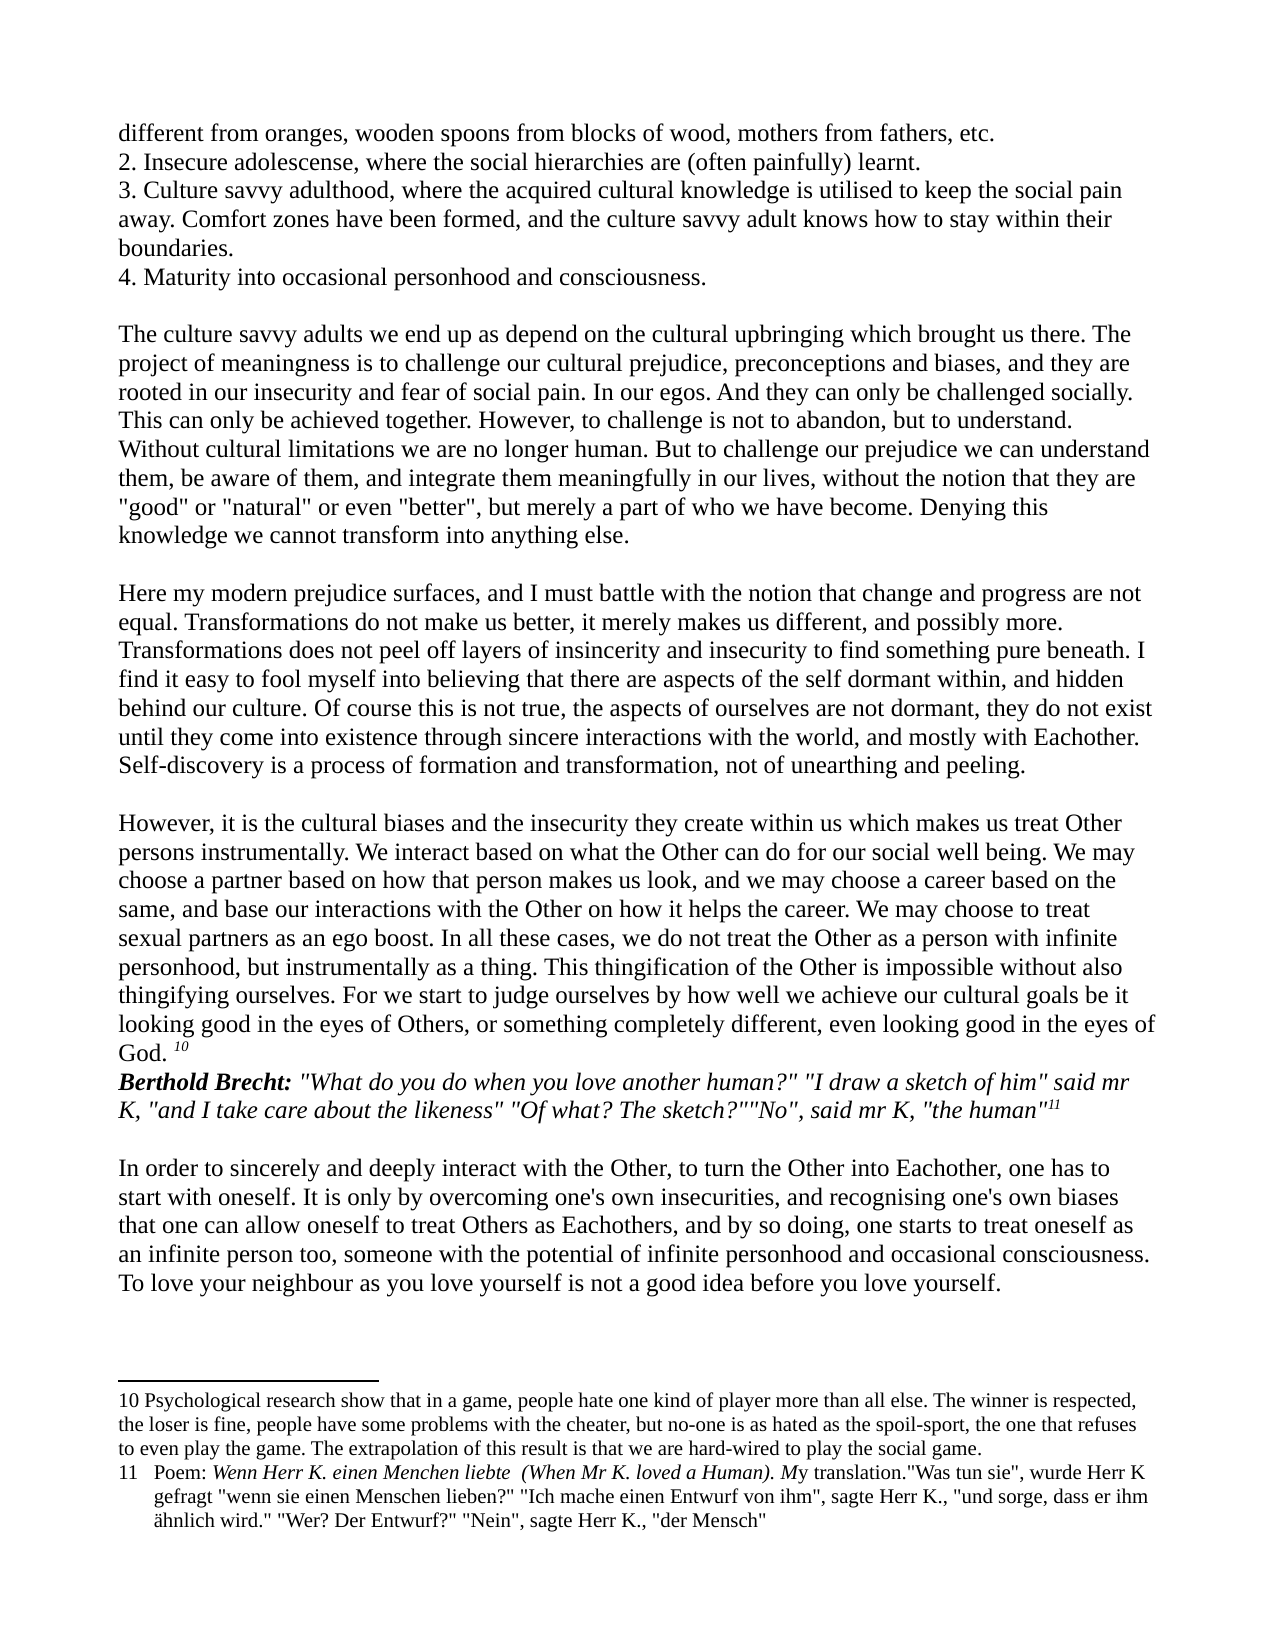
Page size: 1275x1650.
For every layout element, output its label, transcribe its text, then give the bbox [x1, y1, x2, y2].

text Poem: Wenn Herr K. einen Menchen liebte (When Mr K. loved a Human). My translation."Was tun sie", wurde Herr K gefragt "wenn sie einen Menschen lieben?" "Ich mache einen Entwurf von ihm", sagte Herr K., "und sorge, dass er ihm ähnlich wird." "Wer? Der Entwurf?" "Nein", sagte Herr K., "der Mensch" [118, 1460, 1157, 1532]
text 2. Insecure adolescense, where the social hierarchies are (often painfully) learnt. [118, 147, 1157, 176]
text Psychological research show that in a game, people hate one kind of player more than all else. The winner is respected, the loser is fine, people have some problems with the cheater, but no-one is as hated as the spoil-sport, the one that refuses to even play the game. The extrapolation of this result is that we are hard-wired to play the social game. [118, 1387, 1157, 1460]
text However, it is the cultural biases and the insecurity they create within us which makes us treat Other persons instrumentally. We interact based on what the Other can do for our social well being. We may choose a partner based on how that person makes us look, and we may choose a career based on the same, and base our interactions with the Other on how it helps the career. We may choose to treat sexual partners as an ego boost. In all these cases, we do not treat the Other as a person with infinite personhood, but instrumentally as a thing. This thingification of the Other is impossible without also thingifying ourselves. For we start to judge ourselves by how well we achieve our cultural goals be it looking good in the eyes of Others, or something completely different, even looking good in the eyes of God. [118, 808, 1157, 1067]
text 4. Maturity into occasional personhood and consciousness. [118, 262, 1157, 291]
text This can only be achieved together. However, to challenge is not to abandon, but to understand. Without cultural limitations we are no longer human. But to challenge our prejudice we can understand them, be aware of them, and integrate them meaningfully in our lives, without the notion that they are "good" or "natural" or even "better", but merely a part of who we have become. Denying this knowledge we cannot transform into anything else. [118, 406, 1157, 549]
text The culture savvy adults we end up as depend on the cultural upbringing which brought us there. The project of meaningness is to challenge our cultural prejudice, preconceptions and biases, and they are rooted in our insecurity and fear of social pain. In our egos. And they can only be challenged socially. [118, 319, 1157, 406]
text Here my modern prejudice surfaces, and I must battle with the notion that change and progress are not equal. Transformations do not make us better, it merely makes us different, and possibly more. Transformations does not peel off layers of insincerity and insecurity to find something pure beneath. I find it easy to fool myself into believing that there are aspects of the self dormant within, and hidden behind our culture. Of course this is not true, the aspects of ourselves are not dormant, they do not exist until they come into existence through sincere interactions with the world, and mostly with Eachother. Self-discovery is a process of formation and transformation, not of unearthing and peeling. [118, 578, 1157, 779]
text Berthold Brecht: "What do you do when you love another human?" "I draw a sketch of him" said mr K, "and I take care about the likeness" "Of what? The sketch?""No", said mr K, "the human" [118, 1067, 1157, 1124]
text In order to sincerely and deeply interact with the Other, to turn the Other into Eachother, one has to start with oneself. It is only by overcoming one's own insecurities, and recognising one's own biases that one can allow oneself to treat Others as Eachothers, and by so doing, one starts to treat oneself as an infinite person too, someone with the potential of infinite personhood and occasional consciousness. To love your neighbour as you love yourself is not a good idea before you love yourself. [118, 1153, 1157, 1297]
text 3. Culture savvy adulthood, where the acquired cultural knowledge is utilised to keep the social pain away. Comfort zones have been formed, and the culture savvy adult knows how to stay within their boundaries. [118, 176, 1157, 262]
text different from oranges, wooden spoons from blocks of wood, mothers from fathers, etc. [118, 118, 1157, 147]
